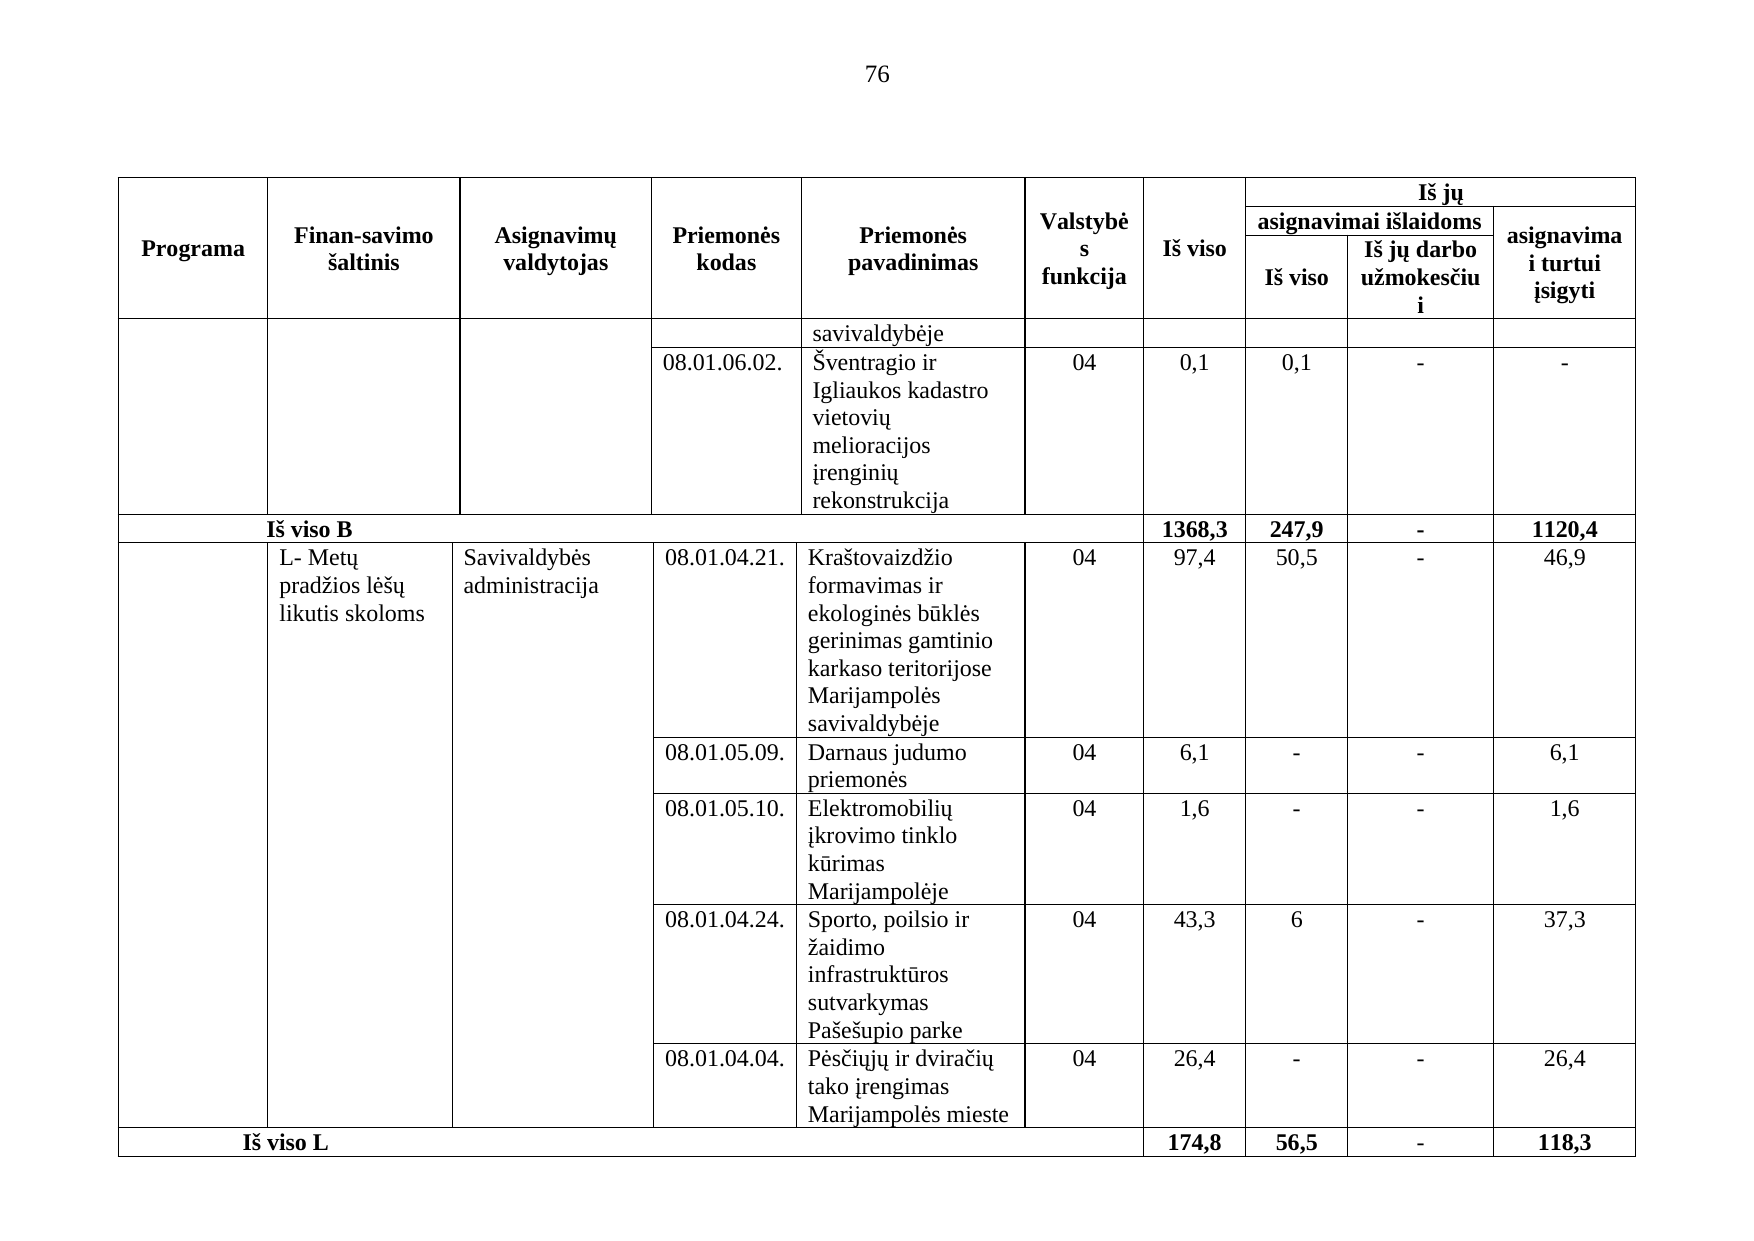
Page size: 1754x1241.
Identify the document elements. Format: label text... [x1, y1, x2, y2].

table_cell 08.01.05.10. [654, 794, 796, 904]
table_cell 04 [1026, 1044, 1143, 1127]
table_cell 04 [1026, 794, 1143, 904]
table_cell 08.01.04.21. [654, 543, 796, 737]
table_cell asignavimai išlaidoms [1246, 207, 1493, 234]
table_cell Kraštovaizdžio formavimas ir ekologinės būklės gerinimas gamtinio karkaso teritorijose Marijampolės savivaldybėje [797, 543, 1024, 737]
table_cell 04 [1026, 543, 1143, 737]
table_header Valstybės funkcija [1026, 178, 1143, 318]
table_cell asignavimai turtui įsigyti [1494, 207, 1635, 318]
table_cell 0,1 [1144, 348, 1245, 514]
table_cell Elektromobilių įkrovimo tinklo kūrimas Marijampolėje [797, 794, 1024, 904]
table_cell - [1348, 794, 1493, 904]
table_cell 46,9 [1494, 543, 1635, 737]
table_cell 1120,4 [1494, 515, 1635, 542]
table_cell Savivaldybės administracija [453, 543, 653, 1127]
table_cell 1368,3 [1144, 515, 1245, 542]
table_cell - [1348, 738, 1493, 793]
table_cell L- Metų pradžios lėšų likutis skoloms [268, 543, 452, 1127]
table_cell 118,3 [1494, 1128, 1635, 1156]
table_cell - [1348, 348, 1493, 514]
table_cell - [1246, 1044, 1347, 1127]
table_cell 08.01.05.09. [654, 738, 796, 793]
table_cell savivaldybėje [802, 319, 1024, 347]
table_cell - [1348, 905, 1493, 1043]
table_header Iš jų [1246, 178, 1635, 206]
table_cell [119, 319, 267, 514]
table_cell [119, 543, 267, 1127]
table_header Asignavimų valdytojas [461, 178, 651, 318]
table_cell [461, 319, 651, 514]
table_header Priemonės pavadinimas [802, 178, 1024, 318]
table_cell Šventragio ir Igliaukos kadastro vietovių melioracijos įrenginių rekonstrukcija [802, 348, 1024, 514]
table_cell - [1348, 543, 1493, 737]
table_cell 6 [1246, 905, 1347, 1043]
table_cell [1246, 319, 1347, 347]
table_cell 37,3 [1494, 905, 1635, 1043]
table_cell Iš jų darbo užmokesčiui [1348, 236, 1493, 318]
table_cell 04 [1026, 348, 1143, 514]
table_cell 08.01.06.02. [652, 348, 801, 514]
table_cell Iš viso [1246, 236, 1347, 318]
table_cell 0,1 [1246, 348, 1347, 514]
table_header Priemonės kodas [652, 178, 801, 318]
table_cell 1,6 [1144, 794, 1245, 904]
table_cell - [1494, 348, 1635, 514]
table_cell 04 [1026, 905, 1143, 1043]
table_cell - [1348, 515, 1493, 542]
table_header Programa [119, 178, 267, 318]
table_header Finan-savimo šaltinis [268, 178, 459, 318]
table_cell - [1246, 794, 1347, 904]
table_cell 50,5 [1246, 543, 1347, 737]
table_cell 26,4 [1144, 1044, 1245, 1127]
table_cell - [1494, 319, 1635, 347]
table_cell 6,1 [1494, 738, 1635, 793]
table_cell [652, 319, 801, 347]
table_cell [1144, 319, 1245, 347]
table_cell 97,4 [1144, 543, 1245, 737]
table_cell [1026, 319, 1143, 347]
table_cell - [1348, 1128, 1493, 1156]
table_cell - [1246, 738, 1347, 793]
table_cell 56,5 [1246, 1128, 1347, 1156]
table_cell - [1348, 319, 1493, 347]
table_cell 1,6 [1494, 794, 1635, 904]
table_cell - [1348, 1044, 1493, 1127]
table_cell 247,9 [1246, 515, 1347, 542]
table_header Iš viso [1144, 178, 1245, 318]
table_cell 6,1 [1144, 738, 1245, 793]
table_cell Iš viso B [119, 515, 1143, 542]
table_cell Sporto, poilsio ir žaidimo infrastruktūros sutvarkymas Pašešupio parke [797, 905, 1024, 1043]
table_cell 26,4 [1494, 1044, 1635, 1127]
table_cell Pėsčiųjų ir dviračių tako įrengimas Marijampolės mieste [797, 1044, 1024, 1127]
table_cell Darnaus judumo priemonės [797, 738, 1024, 793]
table_cell 174,8 [1144, 1128, 1245, 1156]
table_cell 04 [1026, 738, 1143, 793]
table_cell 08.01.04.24. [654, 905, 796, 1043]
table_cell Iš viso L [119, 1128, 1143, 1156]
table_cell [268, 319, 459, 514]
table_cell 08.01.04.04. [654, 1044, 796, 1127]
table_cell 43,3 [1144, 905, 1245, 1043]
